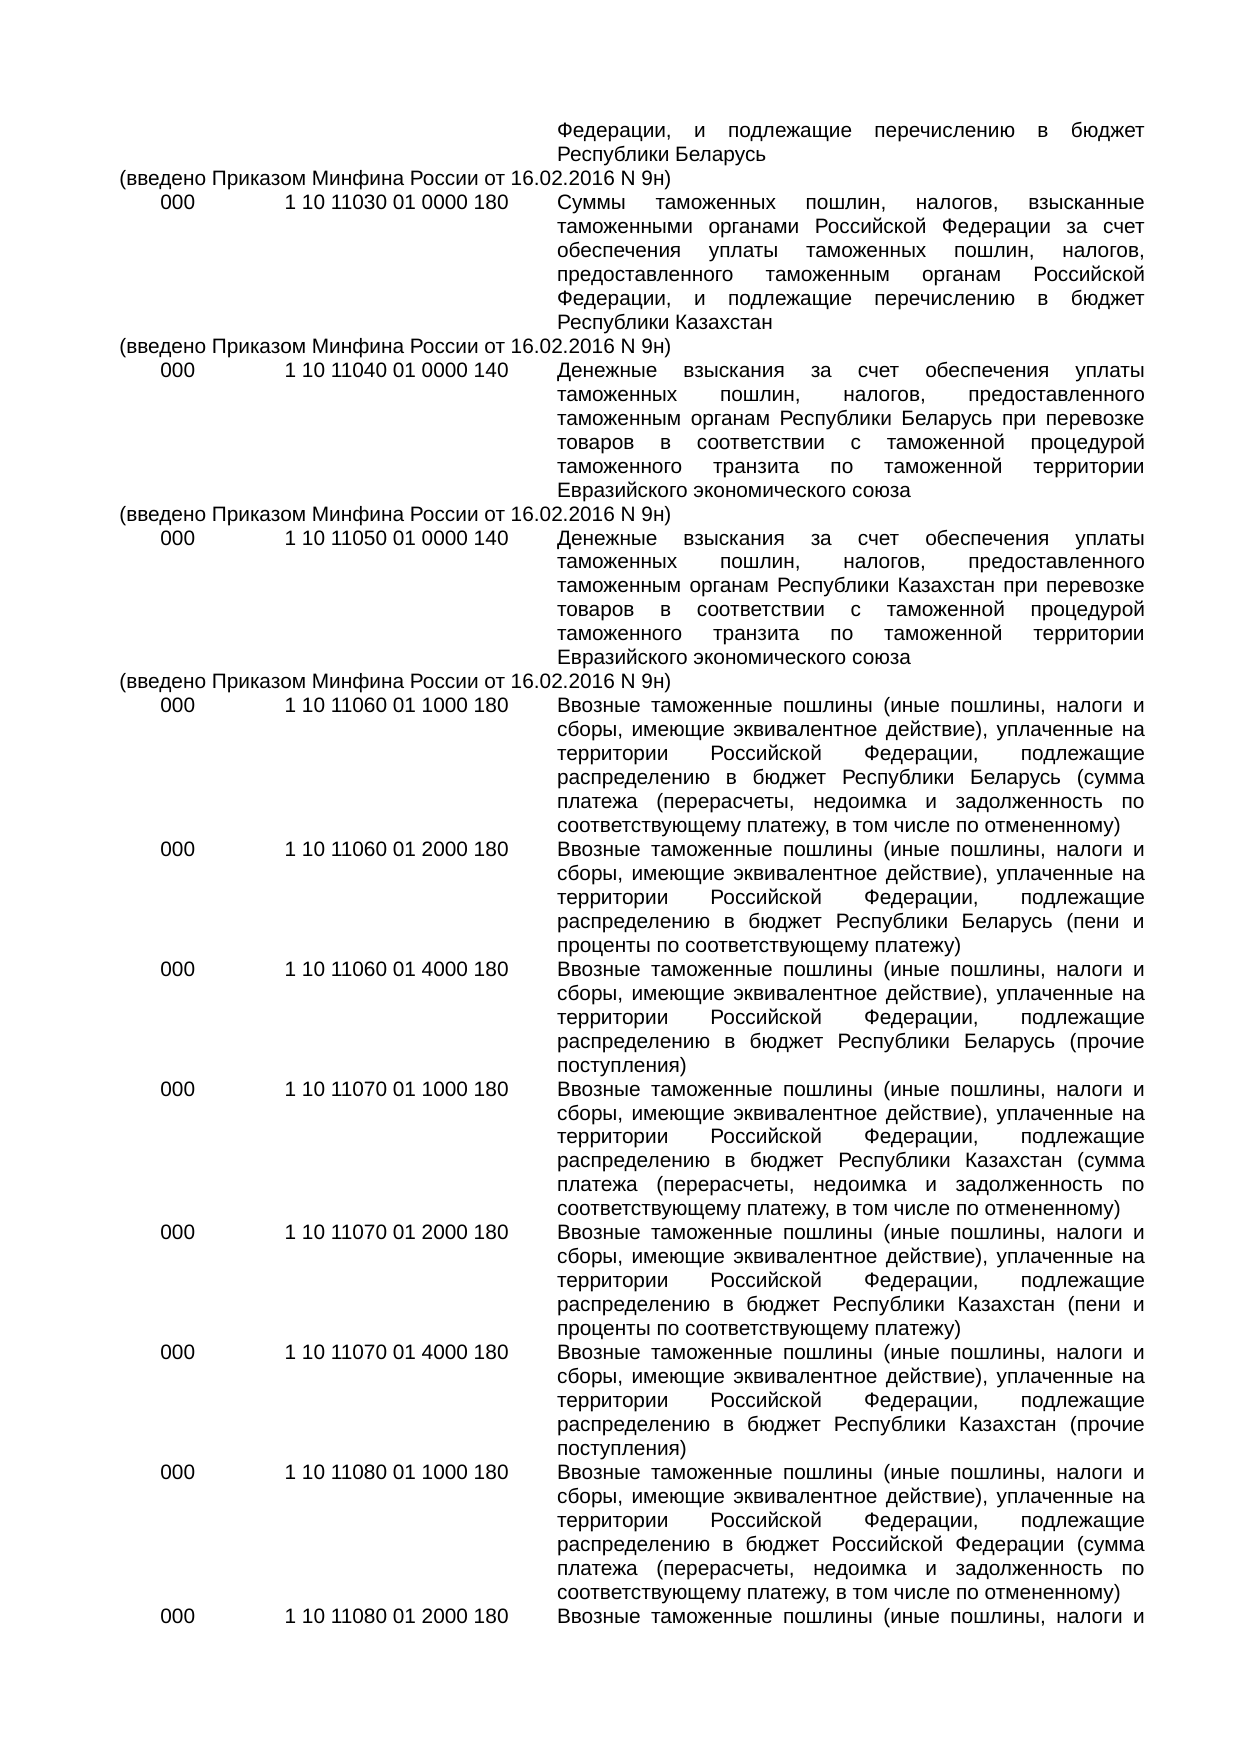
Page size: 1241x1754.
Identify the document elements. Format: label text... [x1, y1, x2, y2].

table_cell Федерации, и подлежащие перечислению в бюджет Республики Беларусь [556, 118, 1146, 166]
table_cell Ввозные таможенные пошлины (иные пошлины, налоги и [556, 1604, 1146, 1627]
table_cell 000 [118, 837, 237, 957]
table_cell 1 10 11080 01 1000 180 [237, 1460, 556, 1603]
table_cell 000 [118, 1340, 237, 1460]
table_cell [118, 118, 237, 166]
table_cell Ввозные таможенные пошлины (иные пошлины, налоги и сборы, имеющие эквивалентное действие), уплаченные на территории Российской Федерации, подлежащие распределению в бюджет Республики Беларусь (пени и проценты по соответствующему платежу) [556, 837, 1146, 957]
table_cell 000 [118, 693, 237, 837]
table_cell Ввозные таможенные пошлины (иные пошлины, налоги и сборы, имеющие эквивалентное действие), уплаченные на территории Российской Федерации, подлежащие распределению в бюджет Республики Казахстан (прочие поступления) [556, 1340, 1146, 1460]
table_cell 000 [118, 1460, 237, 1603]
table_cell 000 [118, 525, 237, 669]
table_cell 1 10 11050 01 0000 140 [237, 525, 556, 669]
table_cell Ввозные таможенные пошлины (иные пошлины, налоги и сборы, имеющие эквивалентное действие), уплаченные на территории Российской Федерации, подлежащие распределению в бюджет Республики Казахстан (пени и проценты по соответствующему платежу) [556, 1220, 1146, 1340]
table_cell 000 [118, 358, 237, 501]
table_cell Суммы таможенных пошлин, налогов, взысканные таможенными органами Российской Федерации за счет обеспечения уплаты таможенных пошлин, налогов, предоставленного таможенным органам Российской Федерации, и подлежащие перечислению в бюджет Республики Казахстан [556, 190, 1146, 334]
table_cell 1 10 11060 01 2000 180 [237, 837, 556, 957]
table_cell 1 10 11070 01 4000 180 [237, 1340, 556, 1460]
table_cell 000 [118, 190, 237, 334]
table_cell (введено Приказом Минфина России от 16.02.2016 N 9н) [118, 501, 1146, 525]
table_cell 1 10 11040 01 0000 140 [237, 358, 556, 501]
table_cell Ввозные таможенные пошлины (иные пошлины, налоги и сборы, имеющие эквивалентное действие), уплаченные на территории Российской Федерации, подлежащие распределению в бюджет Республики Беларусь (сумма платежа (перерасчеты, недоимка и задолженность по соответствующему платежу, в том числе по отмененному) [556, 693, 1146, 837]
table_cell 1 10 11030 01 0000 180 [237, 190, 556, 334]
table_cell (введено Приказом Минфина России от 16.02.2016 N 9н) [118, 166, 1146, 190]
table_cell [237, 118, 556, 166]
table_cell Денежные взыскания за счет обеспечения уплаты таможенных пошлин, налогов, предоставленного таможенным органам Республики Казахстан при перевозке товаров в соответствии с таможенной процедурой таможенного транзита по таможенной территории Евразийского экономического союза [556, 525, 1146, 669]
table_cell 000 [118, 1220, 237, 1340]
table_cell Ввозные таможенные пошлины (иные пошлины, налоги и сборы, имеющие эквивалентное действие), уплаченные на территории Российской Федерации, подлежащие распределению в бюджет Республики Казахстан (сумма платежа (перерасчеты, недоимка и задолженность по соответствующему платежу, в том числе по отмененному) [556, 1076, 1146, 1220]
table_cell 1 10 11060 01 4000 180 [237, 957, 556, 1076]
table_cell Ввозные таможенные пошлины (иные пошлины, налоги и сборы, имеющие эквивалентное действие), уплаченные на территории Российской Федерации, подлежащие распределению в бюджет Российской Федерации (сумма платежа (перерасчеты, недоимка и задолженность по соответствующему платежу, в том числе по отмененному) [556, 1460, 1146, 1603]
table_cell 1 10 11070 01 2000 180 [237, 1220, 556, 1340]
table_cell 000 [118, 1604, 237, 1627]
table_cell Денежные взыскания за счет обеспечения уплаты таможенных пошлин, налогов, предоставленного таможенным органам Республики Беларусь при перевозке товаров в соответствии с таможенной процедурой таможенного транзита по таможенной территории Евразийского экономического союза [556, 358, 1146, 501]
table_cell (введено Приказом Минфина России от 16.02.2016 N 9н) [118, 669, 1146, 693]
table_cell (введено Приказом Минфина России от 16.02.2016 N 9н) [118, 334, 1146, 358]
table_cell 000 [118, 957, 237, 1076]
table_cell Ввозные таможенные пошлины (иные пошлины, налоги и сборы, имеющие эквивалентное действие), уплаченные на территории Российской Федерации, подлежащие распределению в бюджет Республики Беларусь (прочие поступления) [556, 957, 1146, 1076]
table_cell 1 10 11060 01 1000 180 [237, 693, 556, 837]
table_cell 000 [118, 1076, 237, 1220]
table_cell 1 10 11080 01 2000 180 [237, 1604, 556, 1627]
table_cell 1 10 11070 01 1000 180 [237, 1076, 556, 1220]
